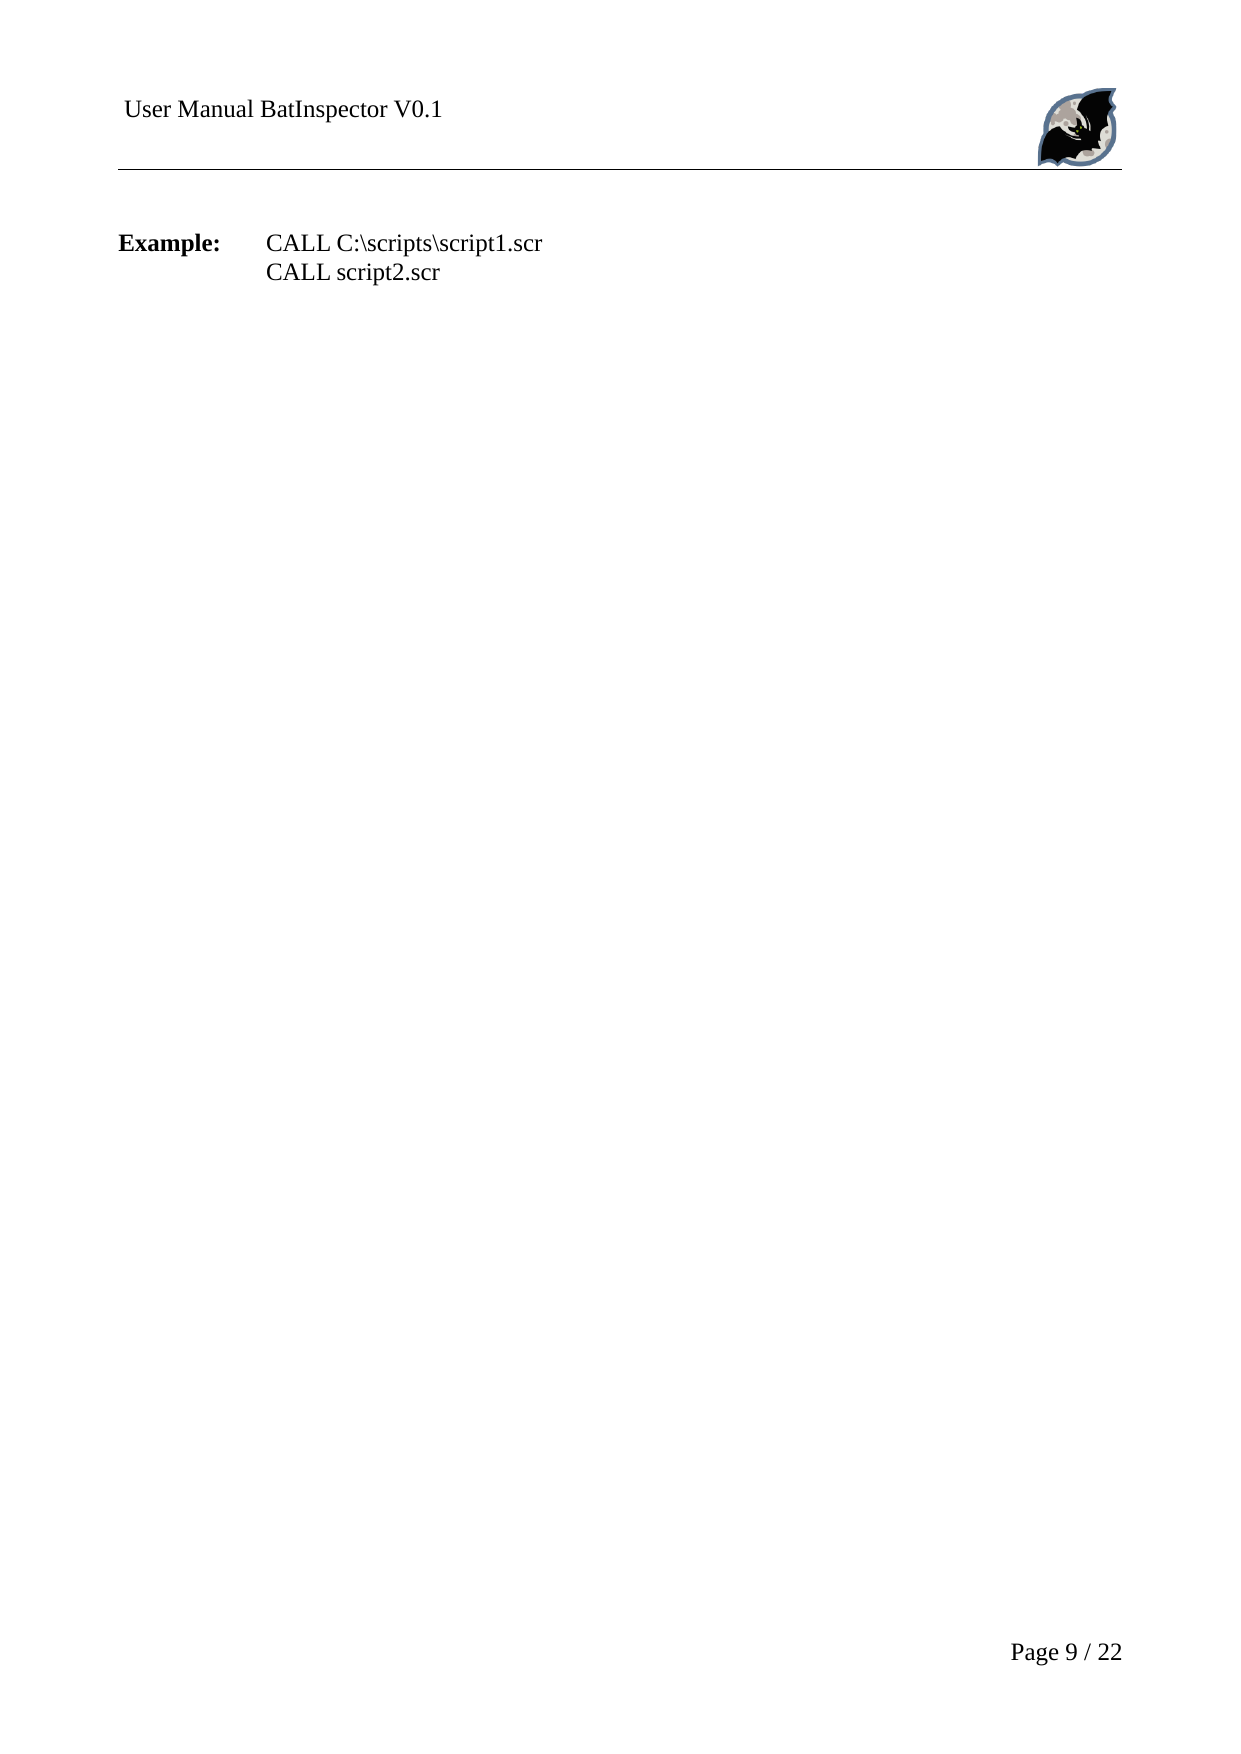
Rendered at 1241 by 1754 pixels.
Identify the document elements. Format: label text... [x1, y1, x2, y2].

picture [1037, 88, 1117, 167]
text Example: CALL C:\scripts\script1.scr CALL script2.scr [118, 228, 1122, 314]
